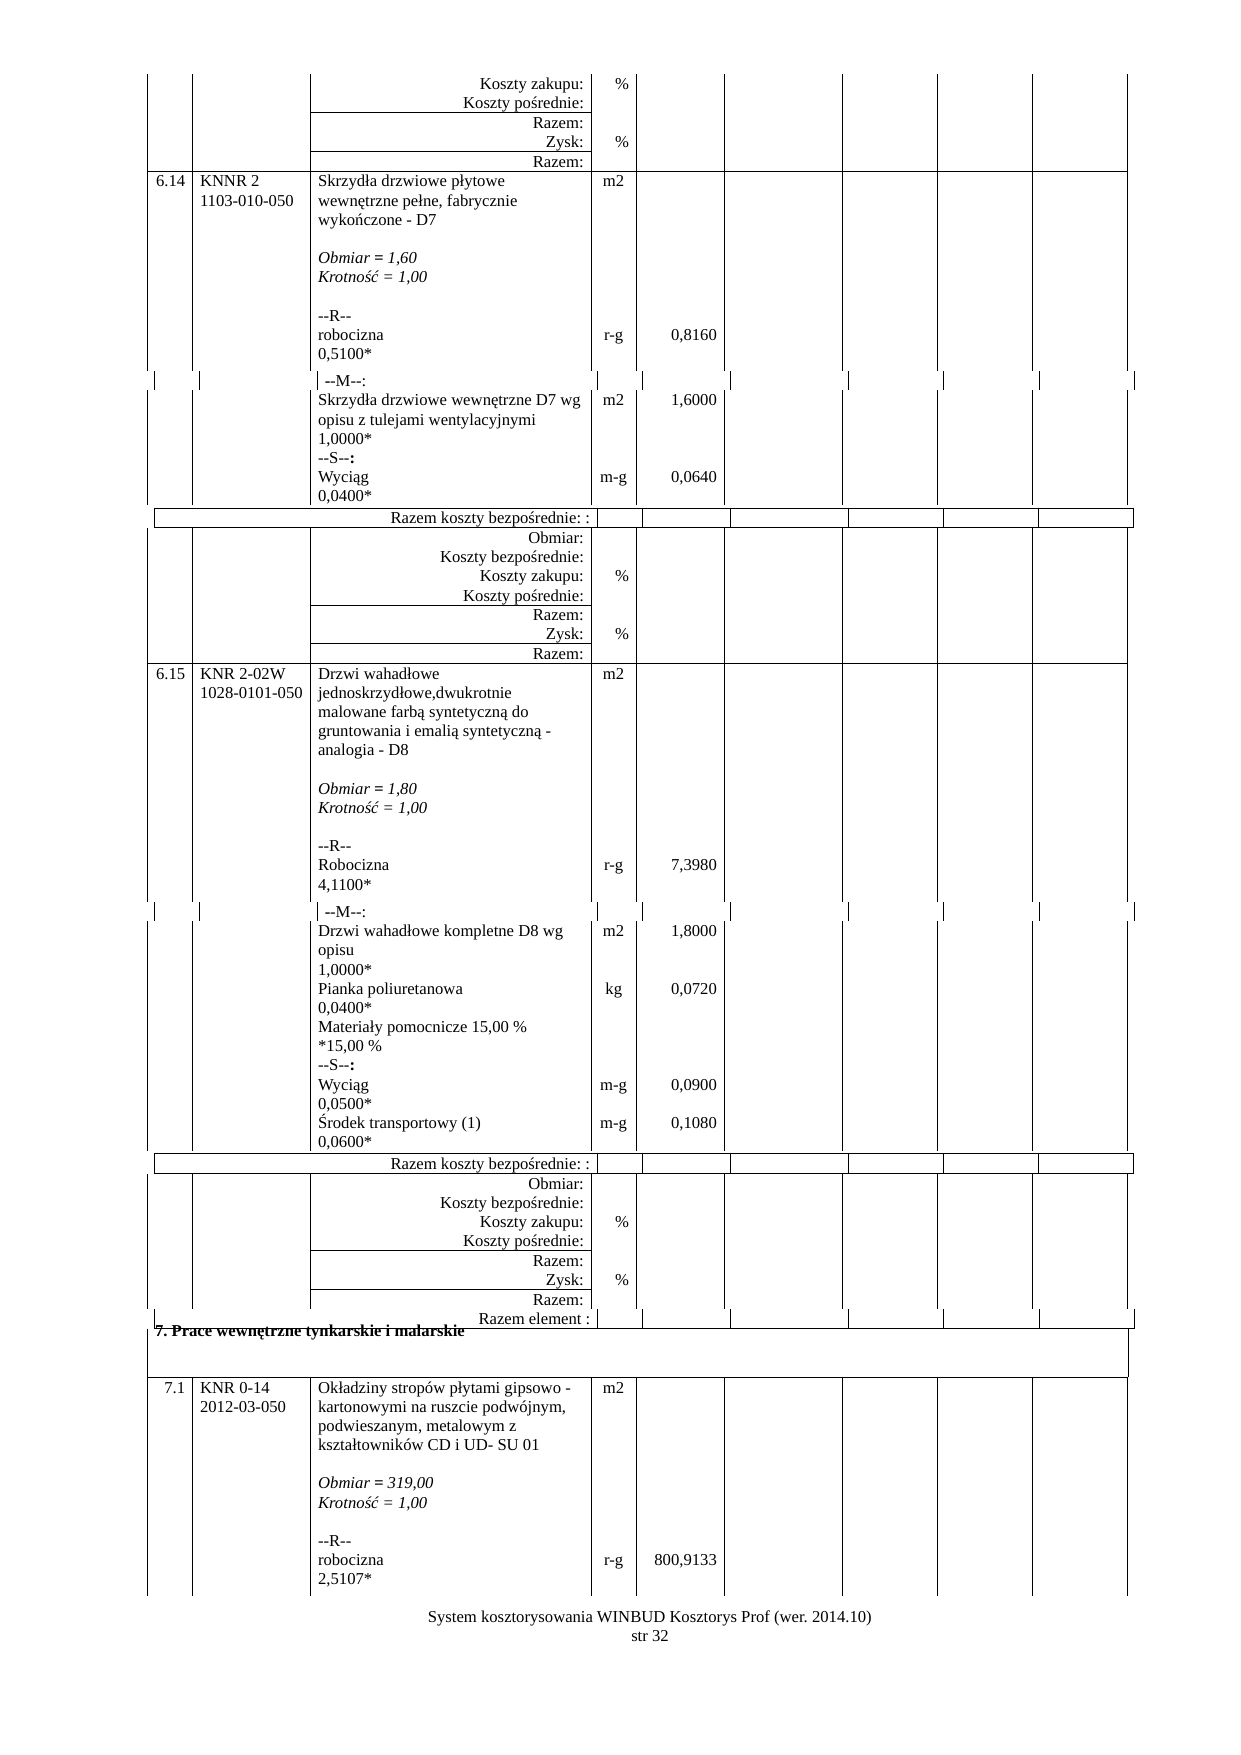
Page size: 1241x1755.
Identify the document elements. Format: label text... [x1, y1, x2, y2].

table_cell m2 [592, 172, 636, 305]
table_cell [148, 112, 192, 132]
table_header [148, 528, 192, 547]
table_header m2 [592, 1378, 636, 1531]
table_header [944, 1309, 1039, 1328]
table_header [731, 509, 848, 527]
table_cell [938, 1212, 1032, 1231]
table_cell [843, 172, 937, 305]
table_cell [193, 1113, 310, 1151]
table_cell [148, 132, 192, 151]
table_cell [1033, 305, 1127, 324]
table_header [843, 528, 937, 547]
table_cell [148, 1055, 192, 1074]
table_cell Koszty zakupu: [311, 1212, 591, 1231]
table_header [938, 921, 1032, 978]
table_header [193, 921, 310, 978]
table_cell [193, 132, 310, 151]
table_cell [938, 585, 1032, 604]
table_cell [148, 448, 192, 467]
table_cell [938, 1017, 1032, 1055]
table_cell [148, 1550, 192, 1596]
table_cell [938, 1270, 1032, 1289]
table_cell [148, 547, 192, 566]
table_cell [1033, 547, 1127, 566]
table_cell [725, 547, 842, 566]
table_header m-g [592, 1074, 636, 1113]
table_cell [193, 305, 310, 324]
table_cell r-g [592, 855, 636, 902]
table_cell [637, 1212, 724, 1231]
table_cell [1033, 1055, 1127, 1074]
table_cell [725, 1193, 842, 1212]
table_cell [1033, 1250, 1127, 1270]
table_cell [637, 132, 724, 151]
table_cell robocizna 2,5107* [311, 1550, 591, 1596]
table_cell [193, 1055, 310, 1074]
table_cell [1033, 979, 1127, 1017]
table_header KNR 0-14 2012-03-050 [193, 1378, 310, 1531]
table_cell [148, 585, 192, 604]
table_header [725, 1174, 842, 1193]
table_header [725, 390, 842, 448]
table_header Razem koszty bezpośrednie: : [155, 509, 597, 527]
table_cell % [592, 1212, 636, 1231]
table_header [155, 371, 199, 390]
table_header [1039, 509, 1133, 527]
table_header [148, 467, 192, 505]
table_header [643, 371, 730, 390]
table_cell [725, 1113, 842, 1151]
table_header [938, 528, 1032, 547]
table_cell [1033, 1531, 1127, 1550]
table_cell [193, 566, 310, 585]
table_cell [843, 836, 937, 855]
table_cell 0,8160 [637, 325, 724, 371]
table_header [598, 902, 642, 921]
table_cell KNR 2-02W 1028-0101-050 [193, 664, 310, 836]
table_header [193, 467, 310, 505]
table_cell [843, 547, 937, 566]
table_cell [938, 855, 1032, 902]
table_cell [725, 1212, 842, 1231]
table_header [643, 1309, 730, 1328]
table_cell [938, 624, 1032, 643]
table_cell [725, 448, 842, 467]
table_header [148, 1174, 192, 1193]
table_cell [592, 448, 636, 467]
table_cell [193, 605, 310, 624]
table_cell [1033, 836, 1127, 855]
table_cell % [592, 74, 636, 93]
table_header Wyciąg 0,0500* [311, 1074, 591, 1113]
table_cell [843, 855, 937, 902]
table_cell [1033, 643, 1127, 663]
table_header [1039, 1154, 1133, 1173]
table_cell Skrzydła drzwiowe płytowe wewnętrzne pełne, fabrycznie wykończone - D7 Obmiar = 1,60 Krotność = 1,00 [311, 172, 591, 305]
table_cell [725, 1231, 842, 1250]
table_cell [1033, 93, 1127, 112]
table_header [1033, 467, 1127, 505]
table_header --M--: [318, 371, 597, 390]
table_cell [148, 1017, 192, 1055]
table_cell [592, 151, 636, 171]
table_cell --S--: [311, 1055, 591, 1074]
table_cell [193, 112, 310, 132]
table_header [944, 509, 1038, 527]
table_cell [637, 605, 724, 624]
table_cell [637, 1289, 724, 1309]
table_cell [1033, 1113, 1127, 1151]
table_cell [637, 448, 724, 467]
table_cell [193, 1017, 310, 1055]
table_header [843, 921, 937, 978]
table_cell kg [592, 979, 636, 1017]
table_header [1033, 1074, 1127, 1113]
table_header [843, 467, 937, 505]
table_cell [725, 1550, 842, 1596]
table_cell [592, 1531, 636, 1550]
table_cell [193, 836, 310, 855]
table_cell [148, 305, 192, 324]
table_header 0,0640 [637, 467, 724, 505]
table_header [1040, 1309, 1134, 1328]
table_cell [843, 325, 937, 371]
table_header Razem element : [317, 1309, 597, 1328]
table_header m2 [592, 921, 636, 978]
table_cell [1033, 1289, 1127, 1309]
table_cell [843, 1531, 937, 1550]
table_cell [725, 132, 842, 151]
table_header [944, 902, 1039, 921]
table_header 1,8000 [637, 921, 724, 978]
table_header [637, 1378, 724, 1531]
table_cell % [592, 132, 636, 151]
table_cell [592, 112, 636, 132]
table_cell [938, 325, 1032, 371]
table_cell [938, 1231, 1032, 1250]
table_header 1,6000 [637, 390, 724, 448]
table_cell [148, 855, 192, 902]
table_cell [938, 1531, 1032, 1550]
table_header [598, 1309, 642, 1328]
table_cell [843, 151, 937, 171]
table_header [592, 528, 636, 547]
table_cell [637, 643, 724, 663]
table_header [199, 1309, 317, 1328]
table_cell [148, 1231, 192, 1250]
table_cell [148, 74, 192, 93]
table_header [938, 390, 1032, 448]
table_cell [637, 93, 724, 112]
table_header [849, 1154, 943, 1173]
table_cell [1033, 1212, 1127, 1231]
table_cell [938, 664, 1032, 836]
table_cell [938, 151, 1032, 171]
table_cell [637, 664, 724, 836]
table_cell [1033, 1017, 1127, 1055]
table_cell [1033, 605, 1127, 624]
table_header [1033, 390, 1127, 448]
table_header [643, 509, 730, 527]
table_cell % [592, 624, 636, 643]
table_header [598, 371, 642, 390]
table_cell [637, 305, 724, 324]
table_cell [637, 1017, 724, 1055]
table_cell Środek transportowy (1) 0,0600* [311, 1113, 591, 1151]
table_cell [1033, 566, 1127, 585]
table_cell [843, 566, 937, 585]
table_cell [938, 448, 1032, 467]
table_cell [637, 585, 724, 604]
table_cell [1033, 1270, 1127, 1289]
table_cell [592, 1250, 636, 1270]
table_cell [1033, 1550, 1127, 1596]
table_cell [725, 1250, 842, 1270]
table_cell [592, 305, 636, 324]
table_cell [148, 1250, 192, 1270]
table_cell [592, 836, 636, 855]
table_header [643, 1154, 730, 1173]
table_cell [843, 1113, 937, 1151]
table_cell [725, 93, 842, 112]
table_cell 7,3980 [637, 855, 724, 902]
table_cell [843, 74, 937, 93]
table_cell [148, 624, 192, 643]
table_header --M--: [318, 902, 597, 921]
table_cell [725, 74, 842, 93]
table_cell [193, 93, 310, 112]
table_header [944, 1154, 1038, 1173]
table_header [592, 1174, 636, 1193]
table_cell [843, 132, 937, 151]
table_cell --S--: [311, 448, 591, 467]
table_cell Razem: [311, 606, 591, 624]
table_cell [938, 1113, 1032, 1151]
table_header Drzwi wahadłowe kompletne D8 wg opisu 1,0000* [311, 921, 591, 978]
table_cell [938, 112, 1032, 132]
table_cell Koszty pośrednie: [311, 93, 591, 112]
table_header [944, 371, 1039, 390]
table_header m-g [592, 467, 636, 505]
table_header [598, 1154, 642, 1173]
table_header [148, 1074, 192, 1113]
table_cell [637, 1270, 724, 1289]
table_cell [148, 93, 192, 112]
table_header Skrzydła drzwiowe wewnętrzne D7 wg opisu z tulejami wentylacyjnymi 1,0000* [311, 390, 591, 448]
table_cell Zysk: [311, 132, 591, 151]
table_cell [592, 605, 636, 624]
table_cell [843, 1270, 937, 1289]
table_cell [592, 1193, 636, 1212]
table_cell [148, 1289, 192, 1309]
table_cell [843, 1055, 937, 1074]
table_header [938, 1378, 1032, 1531]
table_cell [637, 836, 724, 855]
table_cell [725, 664, 842, 836]
table_cell [843, 585, 937, 604]
table_header [200, 371, 317, 390]
table_header [1040, 371, 1134, 390]
table_cell [938, 74, 1032, 93]
table_cell Razem: [311, 644, 591, 663]
table_header [731, 1154, 848, 1173]
table_cell [938, 1055, 1032, 1074]
table_cell [843, 305, 937, 324]
table_header [148, 921, 192, 978]
table_cell [193, 1550, 310, 1596]
table_cell [637, 547, 724, 566]
table_cell % [592, 566, 636, 585]
table_cell [725, 1289, 842, 1309]
table_cell [1033, 112, 1127, 132]
table_header [155, 1309, 199, 1328]
table_cell [592, 1017, 636, 1055]
table_cell [637, 624, 724, 643]
table_cell [148, 979, 192, 1017]
table_cell Robocizna 4,1100* [311, 855, 591, 902]
table_cell [725, 979, 842, 1017]
table_cell [592, 93, 636, 112]
table_cell Razem: [311, 1290, 591, 1309]
table_cell [843, 448, 937, 467]
table_cell [725, 112, 842, 132]
table_cell [592, 547, 636, 566]
table_cell 0,1080 [637, 1113, 724, 1151]
table_cell [193, 151, 310, 171]
table_cell Koszty pośrednie: [311, 1231, 591, 1250]
table_cell [938, 1289, 1032, 1309]
table_cell [938, 1193, 1032, 1212]
table_cell [193, 1231, 310, 1250]
table_header [193, 528, 310, 547]
table_cell [938, 547, 1032, 566]
table_header [849, 371, 943, 390]
table_cell [938, 1550, 1032, 1596]
table_cell [637, 172, 724, 305]
table_cell [843, 1250, 937, 1270]
table_cell [193, 448, 310, 467]
table_cell [843, 1017, 937, 1055]
table_cell [725, 172, 842, 305]
table_header [193, 1174, 310, 1193]
table_header [725, 1074, 842, 1113]
table_cell [592, 643, 636, 663]
table_cell [193, 1193, 310, 1212]
table_cell --R-- [311, 836, 591, 855]
table_cell [1033, 664, 1127, 836]
table_header [1033, 1174, 1127, 1193]
table_cell [592, 1055, 636, 1074]
table_header Obmiar: [311, 528, 591, 547]
table_cell [193, 1250, 310, 1270]
table_header [200, 902, 317, 921]
table_cell % [592, 1270, 636, 1289]
table_cell [148, 605, 192, 624]
table_header [725, 528, 842, 547]
table_cell [725, 151, 842, 171]
table_cell [148, 836, 192, 855]
table_cell [938, 643, 1032, 663]
table_cell [193, 1531, 310, 1550]
table_cell [637, 1231, 724, 1250]
table_cell [193, 1212, 310, 1231]
table_cell [725, 624, 842, 643]
table_header [155, 902, 199, 921]
table_cell [843, 624, 937, 643]
table_cell [1033, 1193, 1127, 1212]
table_header [643, 902, 730, 921]
table_cell [1033, 151, 1127, 171]
table_cell [725, 605, 842, 624]
table_cell [148, 1531, 192, 1550]
table_cell [1033, 74, 1127, 93]
table_cell [637, 1531, 724, 1550]
table_header Okładziny stropów płytami gipsowo - kartonowymi na ruszcie podwójnym, podwieszanym, metalowym z kształtowników CD i UD- SU 01 Obmiar = 319,00 Krotność = 1,00 [311, 1378, 591, 1531]
table_cell Materiały pomocnicze 15,00 % *15,00 % [311, 1017, 591, 1055]
table_header [731, 902, 848, 921]
table_cell [843, 1550, 937, 1596]
table_cell KNNR 2 1103-010-050 [193, 172, 310, 305]
table_cell [843, 1212, 937, 1231]
table_cell 800,9133 [637, 1550, 724, 1596]
table_cell [725, 585, 842, 604]
table_header [1033, 921, 1127, 978]
table_header [938, 1074, 1032, 1113]
table_header [725, 467, 842, 505]
table_cell [637, 566, 724, 585]
table_cell [725, 1017, 842, 1055]
table_cell [938, 836, 1032, 855]
table_header [843, 1378, 937, 1531]
table_cell [193, 325, 310, 371]
table_cell [193, 643, 310, 663]
table_cell [193, 1289, 310, 1309]
table_cell [148, 151, 192, 171]
table_header [849, 509, 943, 527]
table_cell [637, 1055, 724, 1074]
table_cell [725, 643, 842, 663]
table_header [193, 1074, 310, 1113]
table_cell [938, 1250, 1032, 1270]
table_cell [1033, 325, 1127, 371]
table_header Obmiar: [311, 1174, 591, 1193]
table_header [938, 1174, 1032, 1193]
table_header [731, 371, 848, 390]
table_header [843, 1074, 937, 1113]
table_cell [148, 325, 192, 371]
table_cell [725, 1055, 842, 1074]
table_cell Pianka poliuretanowa 0,0400* [311, 979, 591, 1017]
table_cell [725, 1531, 842, 1550]
table_cell [1033, 855, 1127, 902]
table_cell [193, 624, 310, 643]
table_cell [148, 1270, 192, 1289]
table_header [193, 390, 310, 448]
table_header [148, 390, 192, 448]
table_cell [637, 112, 724, 132]
table_cell [843, 1193, 937, 1212]
table_cell 0,0720 [637, 979, 724, 1017]
table_cell Zysk: [311, 1270, 591, 1289]
table_cell r-g [592, 325, 636, 371]
table_header [637, 1174, 724, 1193]
table_cell [148, 1193, 192, 1212]
table_cell [843, 1231, 937, 1250]
table_cell [1033, 624, 1127, 643]
table_cell m2 [592, 664, 636, 836]
table_cell [843, 979, 937, 1017]
table_cell [592, 1231, 636, 1250]
table_cell [843, 93, 937, 112]
table_cell [193, 855, 310, 902]
table_cell m-g [592, 1113, 636, 1151]
table_cell Koszty pośrednie: [311, 585, 591, 604]
table_cell [193, 1270, 310, 1289]
table_cell [193, 547, 310, 566]
table_header m2 [592, 390, 636, 448]
table_cell [725, 1270, 842, 1289]
table_cell [938, 979, 1032, 1017]
table_cell Drzwi wahadłowe jednoskrzydłowe,dwukrotnie malowane farbą syntetyczną do gruntowania i emalią syntetyczną - analogia - D8 Obmiar = 1,80 Krotność = 1,00 [311, 664, 591, 836]
table_cell [1033, 448, 1127, 467]
table_cell 6.15 [148, 664, 192, 836]
table_header [637, 528, 724, 547]
table_cell [725, 855, 842, 902]
table_cell [637, 151, 724, 171]
table_cell [148, 643, 192, 663]
table_cell [938, 605, 1032, 624]
table_cell [843, 1289, 937, 1309]
table_cell [193, 585, 310, 604]
table_cell [938, 132, 1032, 151]
table_cell [637, 74, 724, 93]
table_cell [148, 1212, 192, 1231]
table_cell [938, 566, 1032, 585]
table_cell Koszty bezpośrednie: [311, 1193, 591, 1212]
table_cell r-g [592, 1550, 636, 1596]
table_header [1033, 528, 1127, 547]
table_cell [938, 305, 1032, 324]
table_cell [1033, 132, 1127, 151]
table_cell Zysk: [311, 624, 591, 643]
table_cell [592, 585, 636, 604]
table_cell [843, 112, 937, 132]
table_cell Razem: [311, 113, 591, 132]
table_header [843, 390, 937, 448]
table_header 7.1 [148, 1378, 192, 1531]
table_cell [193, 74, 310, 93]
table_cell [637, 1250, 724, 1270]
table_cell [148, 1113, 192, 1151]
table_cell [193, 979, 310, 1017]
table_cell 6.14 [148, 172, 192, 305]
table_cell [592, 1289, 636, 1309]
table_cell [1033, 1231, 1127, 1250]
table_cell [637, 1193, 724, 1212]
table_cell [843, 664, 937, 836]
table_header [725, 921, 842, 978]
table_cell [725, 305, 842, 324]
table_cell [938, 93, 1032, 112]
table_cell [843, 643, 937, 663]
table_cell Razem: [311, 152, 591, 171]
table_header [1033, 1378, 1127, 1531]
table_cell --R-- [311, 1531, 591, 1550]
table_cell Koszty zakupu: [311, 566, 591, 585]
table_cell [148, 566, 192, 585]
table_header [843, 1174, 937, 1193]
table_cell --R-- [311, 305, 591, 324]
table_header [1040, 902, 1134, 921]
table_header 0,0900 [637, 1074, 724, 1113]
table_cell Koszty bezpośrednie: [311, 547, 591, 566]
table_cell robocizna 0,5100* [311, 325, 591, 371]
table_header [725, 1378, 842, 1531]
table_cell [725, 566, 842, 585]
table_header Razem koszty bezpośrednie: : [155, 1154, 597, 1173]
table_header [849, 902, 943, 921]
table_header [849, 1309, 943, 1328]
table_cell Razem: [311, 1251, 591, 1270]
table_header Wyciąg 0,0400* [311, 467, 591, 505]
table_cell [725, 325, 842, 371]
table_cell [725, 836, 842, 855]
table_header [731, 1309, 848, 1328]
table_cell [1033, 585, 1127, 604]
table_cell [843, 605, 937, 624]
table_header [938, 467, 1032, 505]
table_cell Koszty zakupu: [311, 74, 591, 93]
table_header [598, 509, 642, 527]
table_cell [1033, 172, 1127, 305]
table_cell [938, 172, 1032, 305]
table_header 7. Prace wewnętrzne tynkarskie i malarskie [148, 1329, 1128, 1376]
